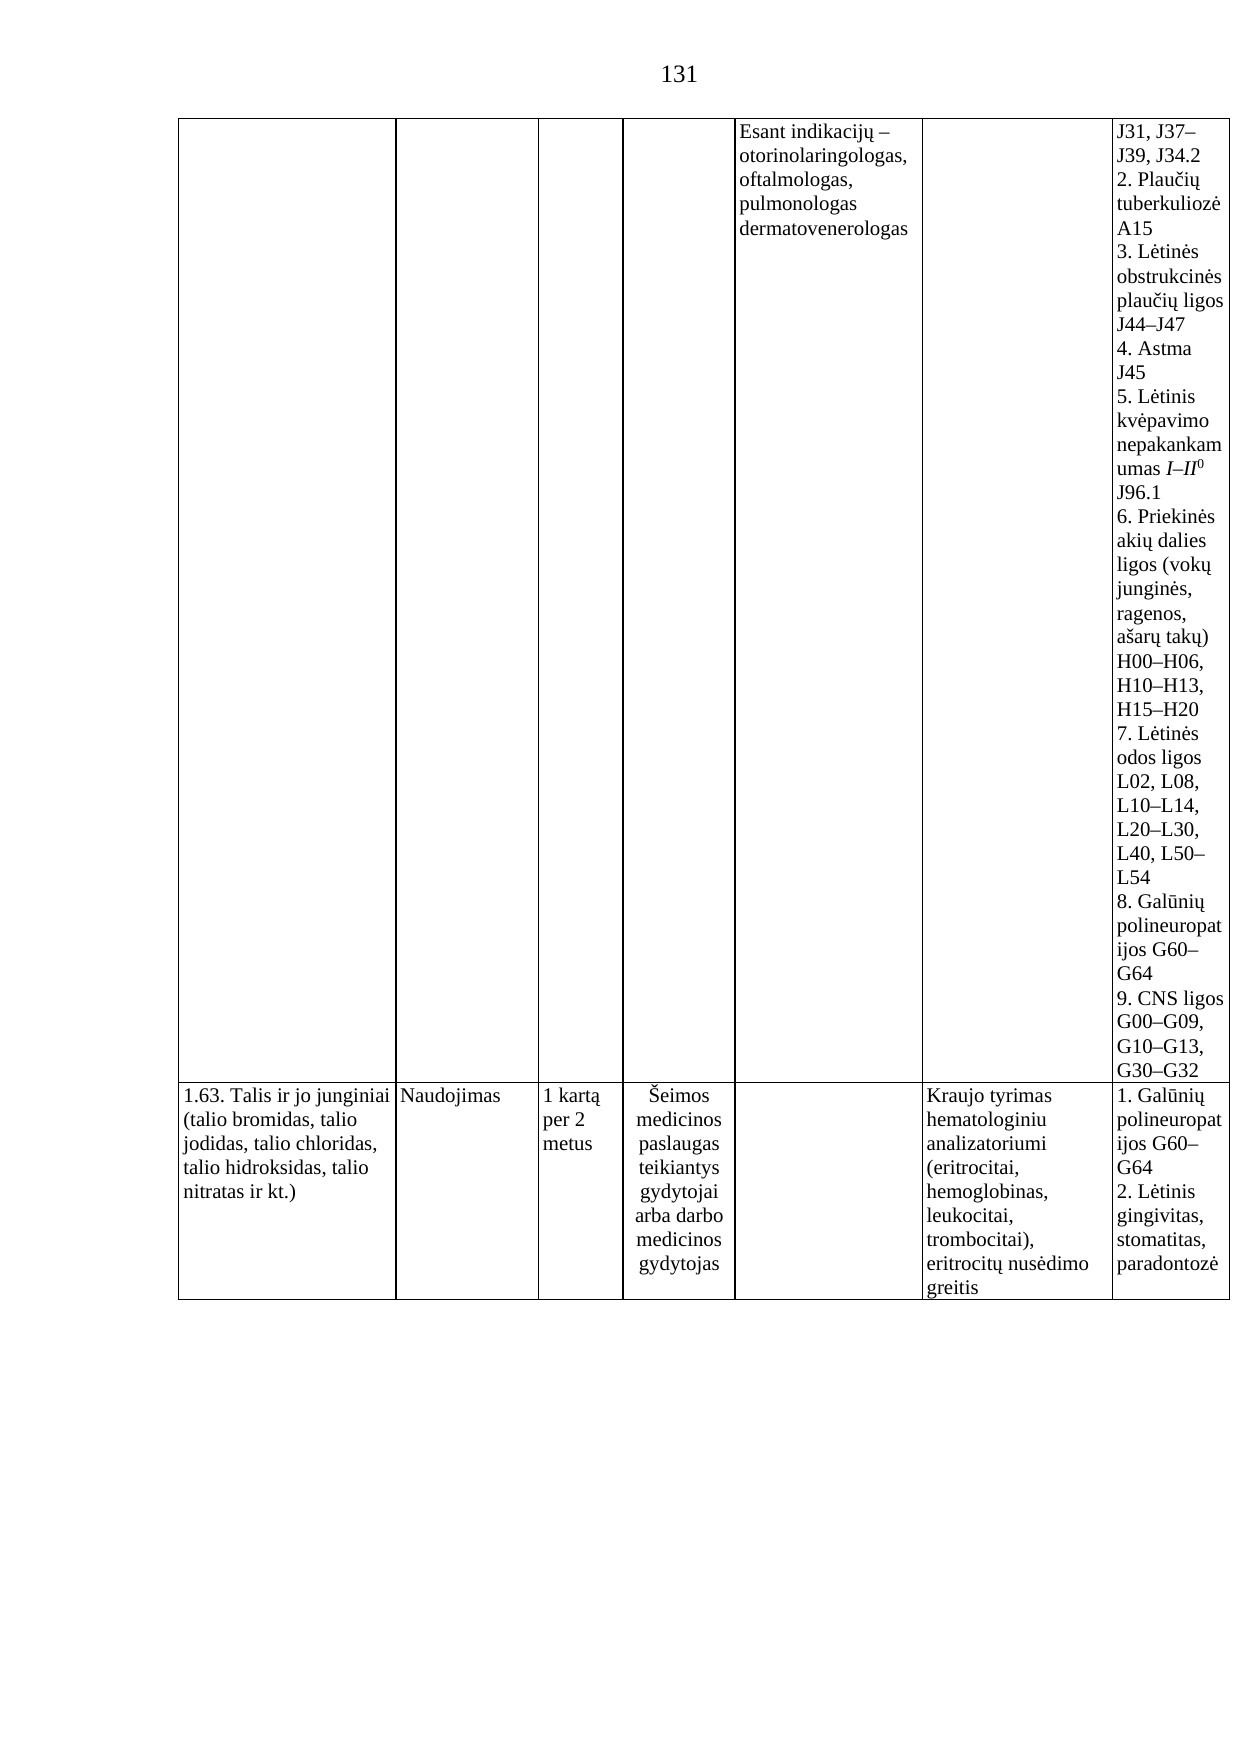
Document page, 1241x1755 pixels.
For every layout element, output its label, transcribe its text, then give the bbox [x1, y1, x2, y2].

table_cell Šeimos medicinos paslaugas teikiantys gydytojai arba darbo medicinos gydytojas [624, 1083, 734, 1299]
table_cell 1. Galūnių polineuropatijos G60–G64 2. Lėtinis gingivitas, stomatitas, paradontozė [1113, 1083, 1229, 1299]
table_cell [624, 119, 734, 1082]
table_cell Naudojimas [397, 1083, 538, 1299]
table_cell [736, 1083, 922, 1299]
table_cell [539, 119, 622, 1082]
table_cell 1 kartą per 2 metus [539, 1083, 622, 1299]
table_cell J31, J37–J39, J34.2 2. Plaučių tuberkuliozė A15 3. Lėtinės obstrukcinės plaučių ligos J44–J47 4. Astma J45 5. Lėtinis kvėpavimo nepakankamumas I–II0 J96.1 6. Priekinės akių dalies ligos (vokų junginės, ragenos, ašarų takų) H00–H06, H10–H13, H15–H20 7. Lėtinės odos ligos L02, L08, L10–L14, L20–L30, L40, L50–L54 8. Galūnių polineuropatijos G60–G64 9. CNS ligos G00–G09, G10–G13, G30–G32 [1113, 119, 1229, 1082]
table_cell Kraujo tyrimas hematologiniu analizatoriumi (eritrocitai, hemoglobinas, leukocitai, trombocitai), eritrocitų nusėdimo greitis [923, 1083, 1112, 1299]
table_cell Esant indikacijų – otorinolaringologas, oftalmologas, pulmonologas dermatovenerologas [736, 119, 922, 1082]
table_cell [170, 118, 178, 1082]
table_cell [179, 119, 395, 1082]
table_cell [923, 119, 1112, 1082]
table_cell [397, 119, 538, 1082]
table_cell [170, 1082, 178, 1299]
table_cell 1.63. Talis ir jo junginiai (talio bromidas, talio jodidas, talio chloridas, talio hidroksidas, talio nitratas ir kt.) [179, 1083, 395, 1299]
